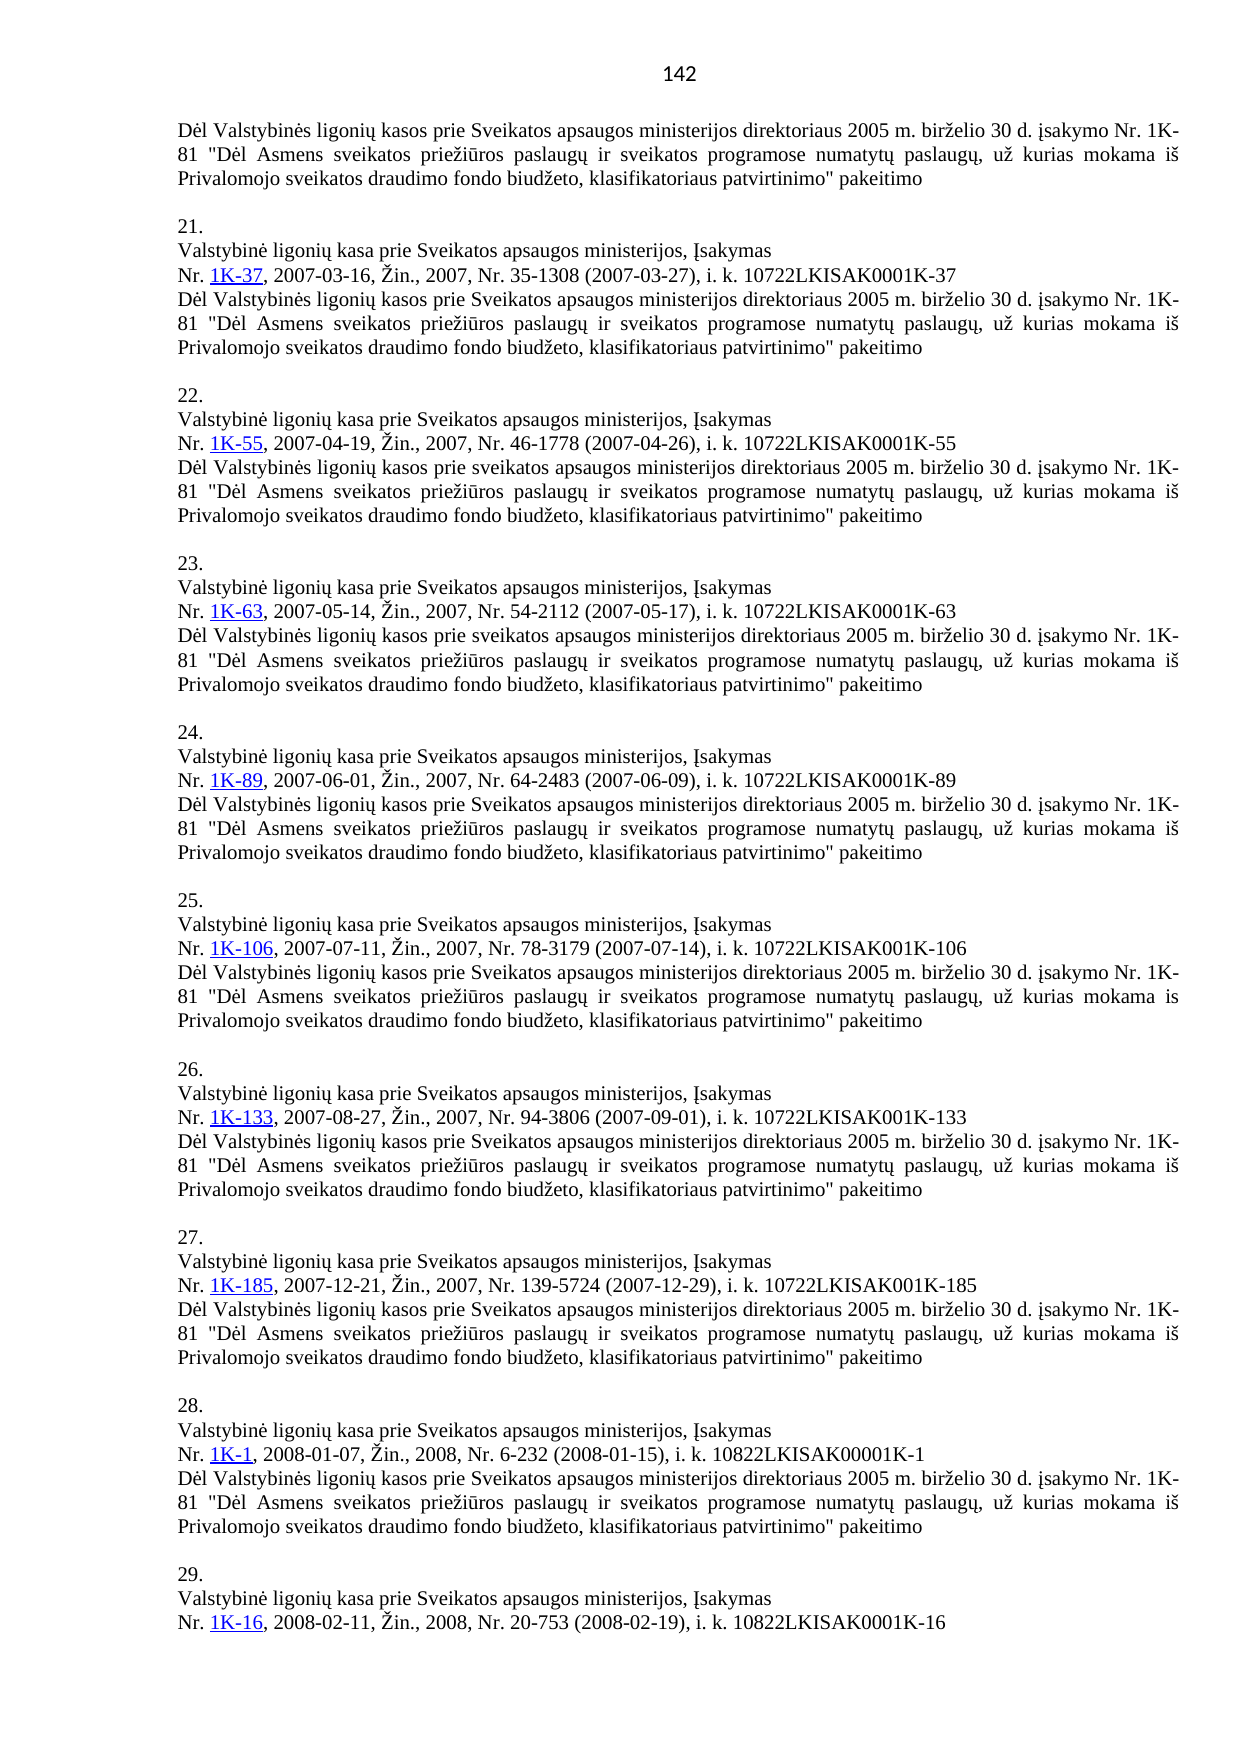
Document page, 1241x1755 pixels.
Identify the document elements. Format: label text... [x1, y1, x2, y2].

text 27. [177, 1225, 1181, 1249]
text Nr. 1K-63, 2007-05-14, Žin., 2007, Nr. 54-2112 (2007-05-17), i. k. 10722LKISAK0001K-63 [177, 599, 1181, 623]
text Dėl Valstybinės ligonių kasos prie sveikatos apsaugos ministerijos direktoriaus 2005 m. birželio 30 d. įsakymo Nr. 1K-81 "Dėl Asmens sveikatos priežiūros paslaugų ir sveikatos programose numatytų paslaugų, už kurias mokama iš Privalomojo sveikatos draudimo fondo biudžeto, klasifikatoriaus patvirtinimo" pakeitimo [177, 455, 1181, 527]
text Nr. 1K-37, 2007-03-16, Žin., 2007, Nr. 35-1308 (2007-03-27), i. k. 10722LKISAK0001K-37 [177, 262, 1181, 287]
text Dėl Valstybinės ligonių kasos prie Sveikatos apsaugos ministerijos direktoriaus 2005 m. birželio 30 d. įsakymo Nr. 1K-81 "Dėl Asmens sveikatos priežiūros paslaugų ir sveikatos programose numatytų paslaugų, už kurias mokama iš Privalomojo sveikatos draudimo fondo biudžeto, klasifikatoriaus patvirtinimo" pakeitimo [177, 1129, 1181, 1201]
text Dėl Valstybinės ligonių kasos prie Sveikatos apsaugos ministerijos direktoriaus 2005 m. birželio 30 d. įsakymo Nr. 1K-81 "Dėl Asmens sveikatos priežiūros paslaugų ir sveikatos programose numatytų paslaugų, už kurias mokama iš Privalomojo sveikatos draudimo fondo biudžeto, klasifikatoriaus patvirtinimo" pakeitimo [177, 1466, 1181, 1538]
text 23. [177, 551, 1181, 575]
text Nr. 1K-55, 2007-04-19, Žin., 2007, Nr. 46-1778 (2007-04-26), i. k. 10722LKISAK0001K-55 [177, 431, 1181, 455]
text Dėl Valstybinės ligonių kasos prie Sveikatos apsaugos ministerijos direktoriaus 2005 m. birželio 30 d. įsakymo Nr. 1K-81 "Dėl Asmens sveikatos priežiūros paslaugų ir sveikatos programose numatytų paslaugų, už kurias mokama iš Privalomojo sveikatos draudimo fondo biudžeto, klasifikatoriaus patvirtinimo" pakeitimo [177, 1297, 1181, 1369]
text Nr. 1K-1, 2008-01-07, Žin., 2008, Nr. 6-232 (2008-01-15), i. k. 10822LKISAK00001K-1 [177, 1442, 1181, 1466]
text Dėl Valstybinės ligonių kasos prie sveikatos apsaugos ministerijos direktoriaus 2005 m. birželio 30 d. įsakymo Nr. 1K-81 "Dėl Asmens sveikatos priežiūros paslaugų ir sveikatos programose numatytų paslaugų, už kurias mokama iš Privalomojo sveikatos draudimo fondo biudžeto, klasifikatoriaus patvirtinimo" pakeitimo [177, 623, 1181, 696]
text Dėl Valstybinės ligonių kasos prie Sveikatos apsaugos ministerijos direktoriaus 2005 m. birželio 30 d. įsakymo Nr. 1K-81 "Dėl Asmens sveikatos priežiūros paslaugų ir sveikatos programose numatytų paslaugų, už kurias mokama iš Privalomojo sveikatos draudimo fondo biudžeto, klasifikatoriaus patvirtinimo" pakeitimo [177, 118, 1181, 190]
text Dėl Valstybinės ligonių kasos prie Sveikatos apsaugos ministerijos direktoriaus 2005 m. birželio 30 d. įsakymo Nr. 1K-81 "Dėl Asmens sveikatos priežiūros paslaugų ir sveikatos programose numatytų paslaugų, už kurias mokama is Privalomojo sveikatos draudimo fondo biudžeto, klasifikatoriaus patvirtinimo" pakeitimo [177, 960, 1181, 1032]
text Valstybinė ligonių kasa prie Sveikatos apsaugos ministerijos, Įsakymas [177, 1417, 1181, 1442]
text Valstybinė ligonių kasa prie Sveikatos apsaugos ministerijos, Įsakymas [177, 575, 1181, 599]
text Dėl Valstybinės ligonių kasos prie Sveikatos apsaugos ministerijos direktoriaus 2005 m. birželio 30 d. įsakymo Nr. 1K-81 "Dėl Asmens sveikatos priežiūros paslaugų ir sveikatos programose numatytų paslaugų, už kurias mokama iš Privalomojo sveikatos draudimo fondo biudžeto, klasifikatoriaus patvirtinimo" pakeitimo [177, 287, 1181, 359]
text Nr. 1K-133, 2007-08-27, Žin., 2007, Nr. 94-3806 (2007-09-01), i. k. 10722LKISAK001K-133 [177, 1105, 1181, 1129]
text 29. [177, 1562, 1181, 1586]
text Nr. 1K-185, 2007-12-21, Žin., 2007, Nr. 139-5724 (2007-12-29), i. k. 10722LKISAK001K-185 [177, 1273, 1181, 1297]
text Dėl Valstybinės ligonių kasos prie Sveikatos apsaugos ministerijos direktoriaus 2005 m. birželio 30 d. įsakymo Nr. 1K-81 "Dėl Asmens sveikatos priežiūros paslaugų ir sveikatos programose numatytų paslaugų, už kurias mokama iš Privalomojo sveikatos draudimo fondo biudžeto, klasifikatoriaus patvirtinimo" pakeitimo [177, 792, 1181, 864]
text Valstybinė ligonių kasa prie Sveikatos apsaugos ministerijos, Įsakymas [177, 1081, 1181, 1105]
text 21. [177, 214, 1181, 238]
text Valstybinė ligonių kasa prie Sveikatos apsaugos ministerijos, Įsakymas [177, 912, 1181, 936]
text Nr. 1K-89, 2007-06-01, Žin., 2007, Nr. 64-2483 (2007-06-09), i. k. 10722LKISAK0001K-89 [177, 768, 1181, 792]
text Nr. 1K-106, 2007-07-11, Žin., 2007, Nr. 78-3179 (2007-07-14), i. k. 10722LKISAK001K-106 [177, 936, 1181, 960]
text 25. [177, 888, 1181, 912]
text 22. [177, 383, 1181, 407]
text 26. [177, 1057, 1181, 1081]
text Valstybinė ligonių kasa prie Sveikatos apsaugos ministerijos, Įsakymas [177, 1249, 1181, 1273]
text Nr. 1K-16, 2008-02-11, Žin., 2008, Nr. 20-753 (2008-02-19), i. k. 10822LKISAK0001K-16 [177, 1610, 1181, 1634]
text Valstybinė ligonių kasa prie Sveikatos apsaugos ministerijos, Įsakymas [177, 1586, 1181, 1610]
text 24. [177, 720, 1181, 744]
text Valstybinė ligonių kasa prie Sveikatos apsaugos ministerijos, Įsakymas [177, 238, 1181, 262]
text Valstybinė ligonių kasa prie Sveikatos apsaugos ministerijos, Įsakymas [177, 407, 1181, 431]
text 28. [177, 1393, 1181, 1417]
text Valstybinė ligonių kasa prie Sveikatos apsaugos ministerijos, Įsakymas [177, 744, 1181, 768]
